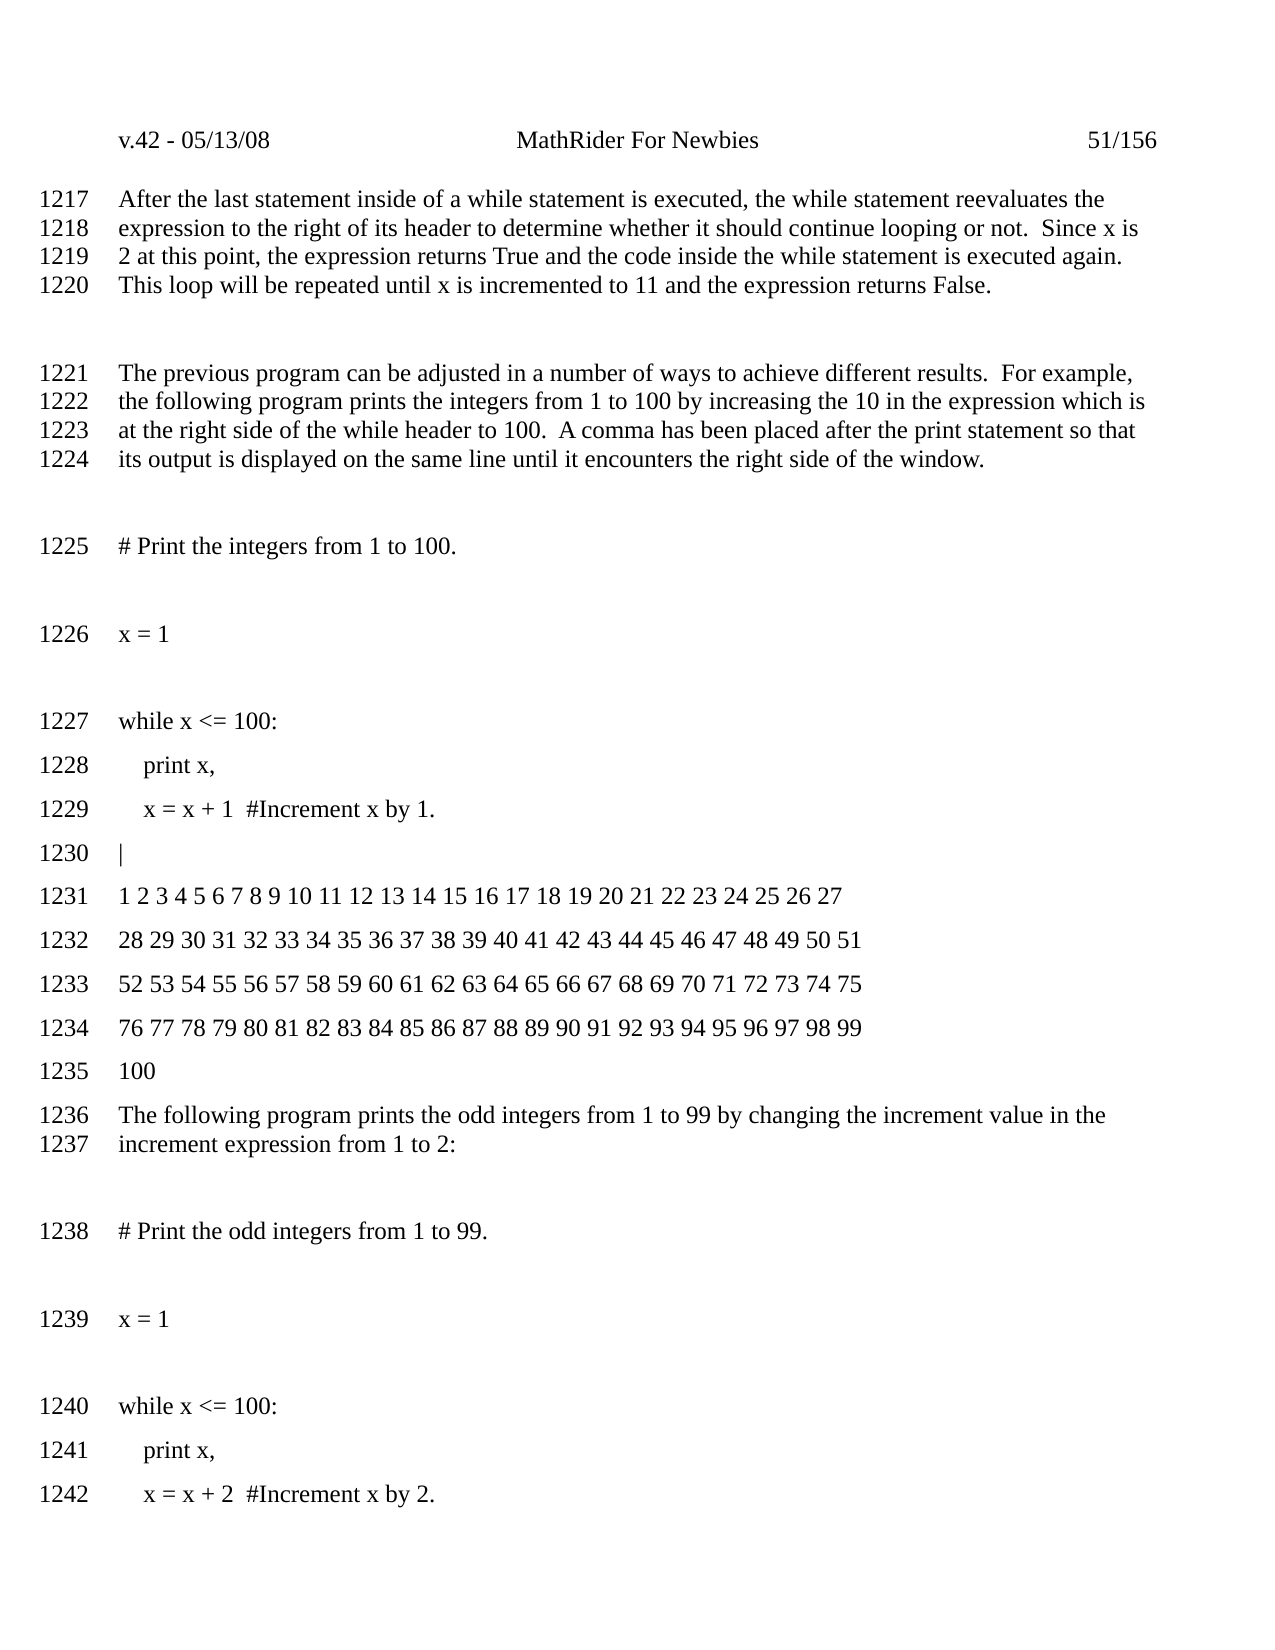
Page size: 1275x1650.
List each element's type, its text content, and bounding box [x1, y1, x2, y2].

text x = x + 1 #Increment x by 1. [118, 794, 1157, 823]
text | [118, 838, 1157, 866]
text print x, [118, 1435, 1157, 1464]
text 52 53 54 55 56 57 58 59 60 61 62 63 64 65 66 67 68 69 70 71 72 73 74 75 [118, 969, 1157, 998]
text 1 2 3 4 5 6 7 8 9 10 11 12 13 14 15 16 17 18 19 20 21 22 23 24 25 26 27 [118, 881, 1157, 910]
text x = 1 [118, 619, 1157, 648]
text The following program prints the odd integers from 1 to 99 by changing the increment value in the increment expression from 1 to 2: [118, 1100, 1157, 1158]
text while x <= 100: [118, 1391, 1157, 1420]
text # Print the integers from 1 to 100. [118, 531, 1157, 560]
text x = x + 2 #Increment x by 2. [118, 1479, 1157, 1508]
text 76 77 78 79 80 81 82 83 84 85 86 87 88 89 90 91 92 93 94 95 96 97 98 99 [118, 1013, 1157, 1041]
text # Print the odd integers from 1 to 99. [118, 1216, 1157, 1245]
text 100 [118, 1056, 1157, 1085]
text while x <= 100: [118, 706, 1157, 735]
text print x, [118, 750, 1157, 779]
text x = 1 [118, 1304, 1157, 1333]
text After the last statement inside of a while statement is executed, the while statement reevaluates the expression to the right of its header to determine whether it should continue looping or not. Since x is 2 at this point, the expression returns True and the code inside the while statement is executed again. This loop will be repeated until x is incremented to 11 and the expression returns False. [118, 184, 1157, 299]
text The previous program can be adjusted in a number of ways to achieve different results. For example, the following program prints the integers from 1 to 100 by increasing the 10 in the expression which is at the right side of the while header to 100. A comma has been placed after the print statement so that its output is displayed on the same line until it encounters the right side of the window. [118, 358, 1157, 473]
text 28 29 30 31 32 33 34 35 36 37 38 39 40 41 42 43 44 45 46 47 48 49 50 51 [118, 925, 1157, 954]
